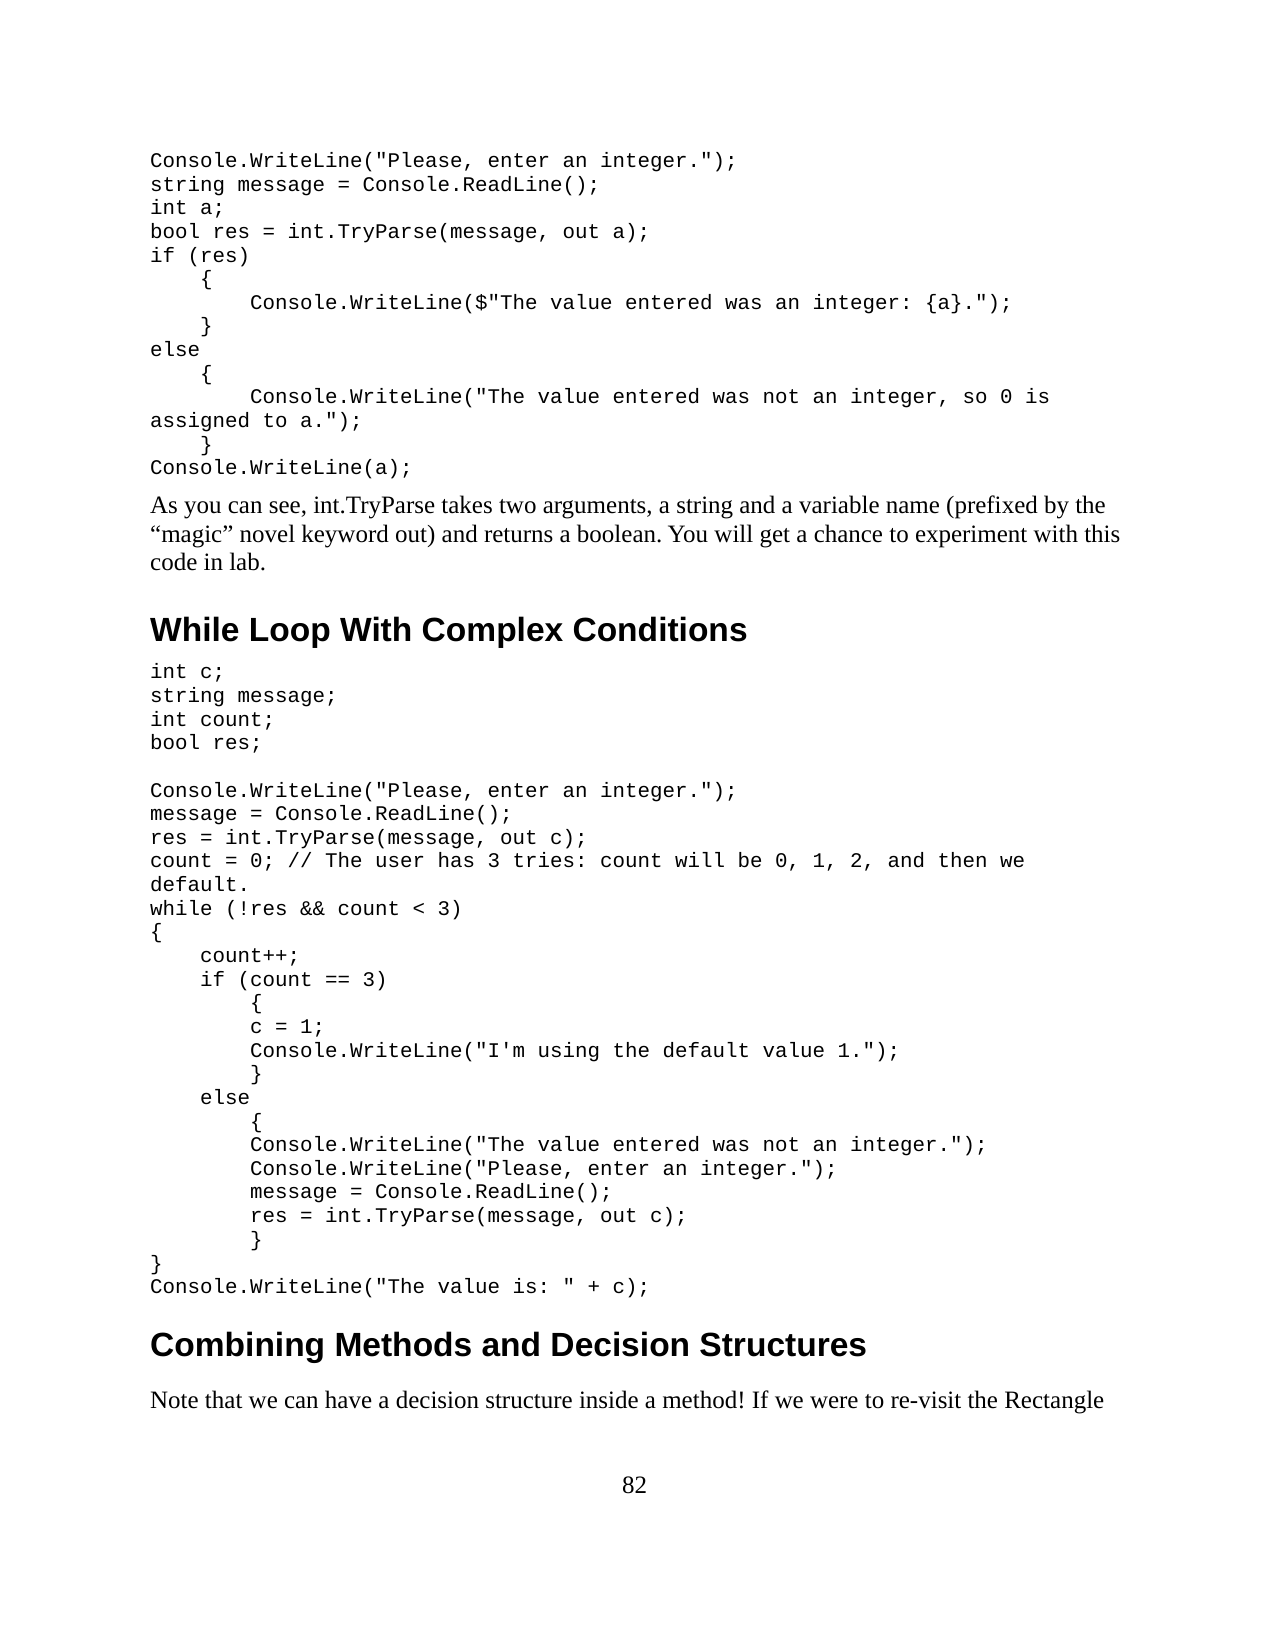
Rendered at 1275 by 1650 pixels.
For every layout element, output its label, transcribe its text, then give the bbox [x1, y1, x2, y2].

text { [150, 268, 1125, 292]
text if (count == 3) [150, 969, 1125, 992]
text string message; [150, 685, 1125, 709]
text int count; [150, 709, 1125, 732]
text Console.WriteLine("I'm using the default value 1."); [150, 1040, 1125, 1063]
text { [150, 1111, 1125, 1134]
subtitle Combining Methods and Decision Structures [150, 1325, 1125, 1363]
text message = Console.ReadLine(); [150, 1182, 1125, 1205]
text Console.WriteLine("Please, enter an integer."); [150, 150, 1125, 174]
text { [150, 992, 1125, 1016]
text } [150, 1063, 1125, 1087]
text } [150, 434, 1125, 457]
text { [150, 363, 1125, 386]
text Console.WriteLine("Please, enter an integer."); [150, 779, 1125, 803]
text As you can see, int.TryParse takes two arguments, a string and a variable name (prefixed by the “magic” novel keyword out) and returns a boolean. You will get a chance to experiment with this code in lab. [150, 490, 1125, 576]
text Console.WriteLine($"The value entered was an integer: {a}."); [150, 292, 1125, 316]
text Console.WriteLine("The value is: " + c); [150, 1276, 1125, 1300]
text else [150, 1087, 1125, 1111]
text int c; [150, 661, 1125, 685]
text count = 0; // The user has 3 tries: count will be 0, 1, 2, and then we default. [150, 851, 1125, 898]
text { [150, 921, 1125, 945]
text while (!res && count < 3) [150, 898, 1125, 921]
text if (res) [150, 244, 1125, 268]
text Note that we can have a decision structure inside a method! If we were to re-visit the Rectangle [150, 1385, 1125, 1414]
text c = 1; [150, 1016, 1125, 1040]
text } [150, 1252, 1125, 1276]
text bool res = int.TryParse(message, out a); [150, 221, 1125, 244]
text Console.WriteLine(a); [150, 457, 1125, 481]
text res = int.TryParse(message, out c); [150, 1205, 1125, 1229]
text } [150, 1229, 1125, 1252]
text Console.WriteLine("The value entered was not an integer, so 0 is assigned to a."); [150, 386, 1125, 434]
text res = int.TryParse(message, out c); [150, 827, 1125, 851]
text int a; [150, 197, 1125, 221]
text bool res; [150, 732, 1125, 756]
text } [150, 316, 1125, 339]
text Console.WriteLine("Please, enter an integer."); [150, 1158, 1125, 1182]
text Console.WriteLine("The value entered was not an integer."); [150, 1134, 1125, 1158]
text message = Console.ReadLine(); [150, 803, 1125, 827]
subtitle While Loop With Complex Conditions [150, 610, 1125, 649]
text count++; [150, 945, 1125, 969]
text string message = Console.ReadLine(); [150, 174, 1125, 197]
text else [150, 339, 1125, 363]
